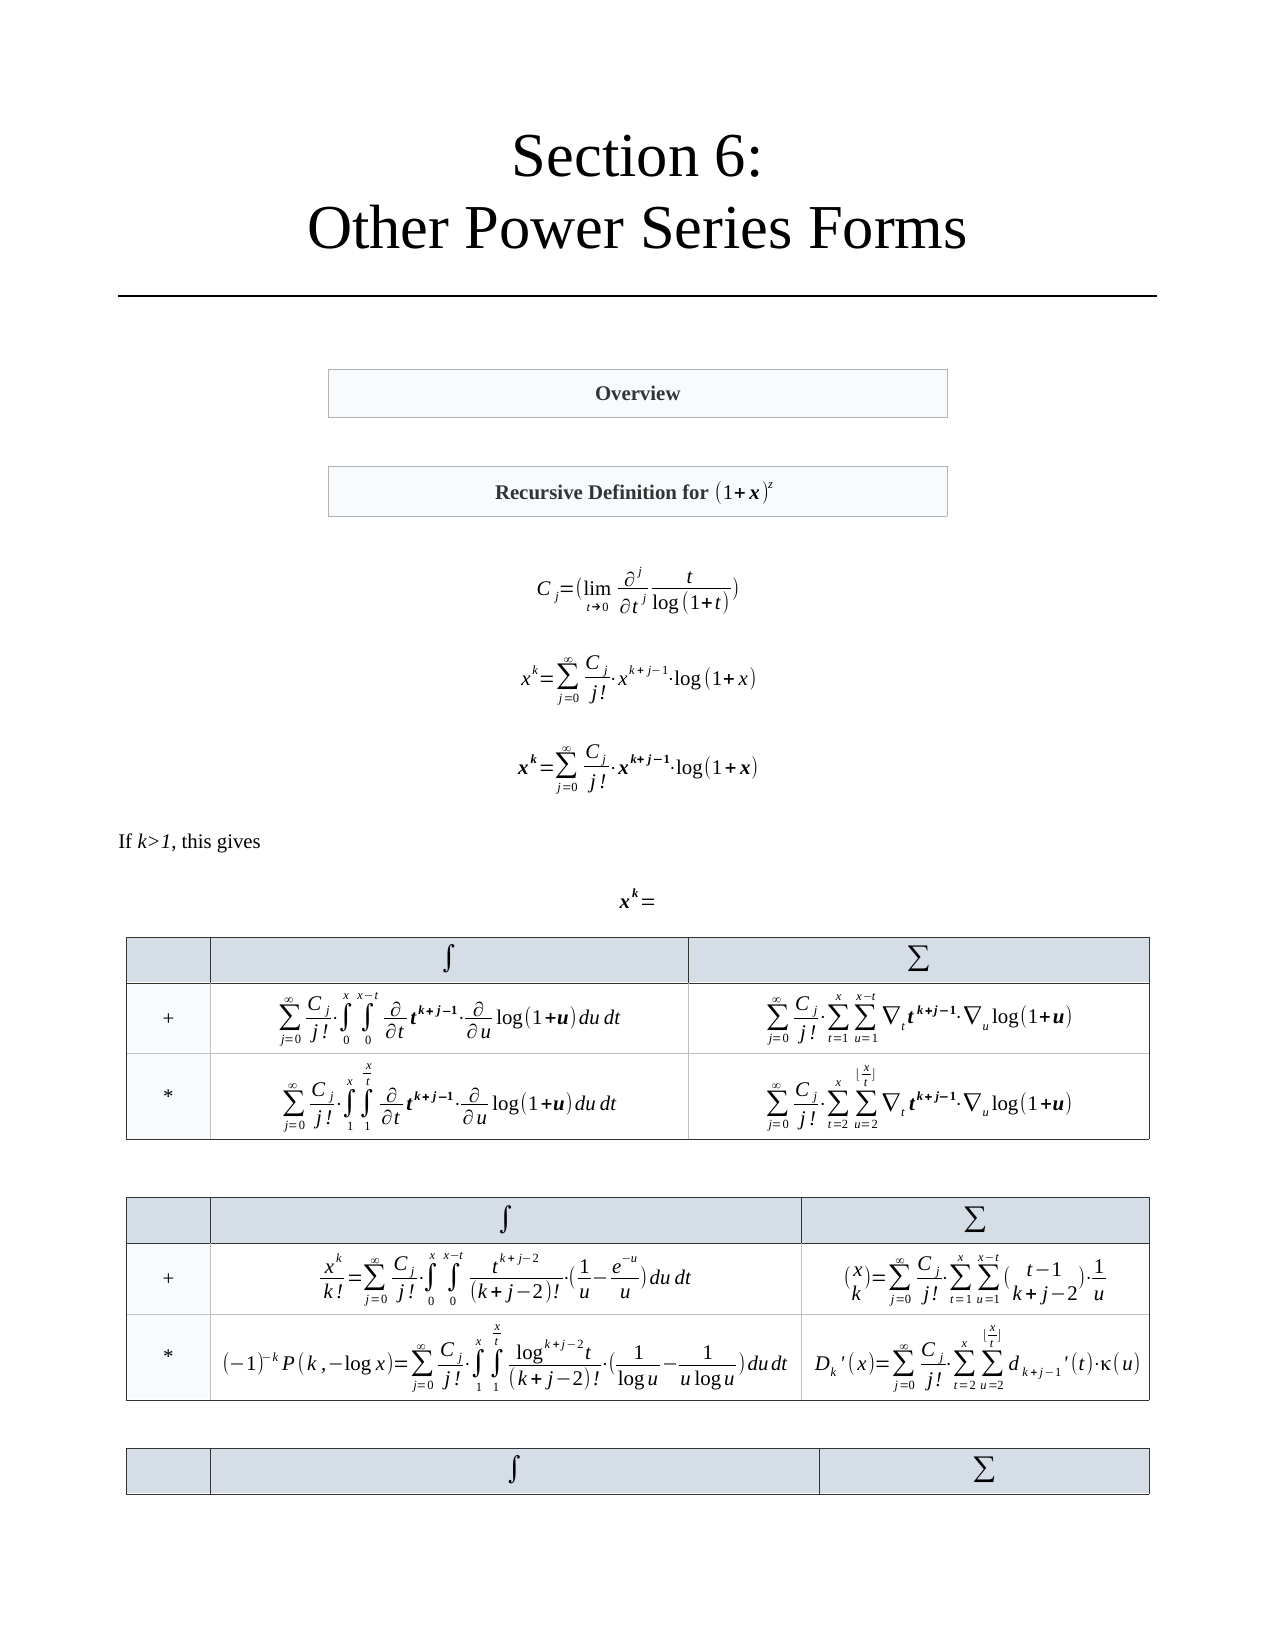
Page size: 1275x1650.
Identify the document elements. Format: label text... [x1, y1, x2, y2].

text If k>1, this gives [118, 828, 1157, 853]
table_header [689, 938, 1149, 982]
table_header [211, 938, 688, 982]
text Overview [329, 370, 947, 417]
table_cell [211, 984, 688, 1053]
table_cell * [127, 1054, 210, 1139]
table_header [802, 1198, 1149, 1243]
text Other Power Series Forms [118, 190, 1157, 262]
table_cell + [127, 1244, 210, 1313]
table_cell [211, 1244, 801, 1313]
table_cell [689, 1054, 1149, 1139]
table_cell [802, 1244, 1149, 1313]
table_header [127, 938, 210, 982]
table_cell + [127, 984, 210, 1053]
table_header [127, 1198, 210, 1243]
table_cell [689, 984, 1149, 1053]
table_header [820, 1449, 1149, 1493]
text Section 6: [118, 118, 1157, 190]
table_header [211, 1449, 819, 1493]
table_cell [211, 1054, 688, 1139]
table_header [127, 1449, 210, 1493]
table_cell [802, 1315, 1149, 1399]
table_header [211, 1198, 801, 1243]
table_cell * [127, 1315, 210, 1399]
table_cell [211, 1315, 801, 1399]
text Recursive Definition for [329, 467, 947, 516]
